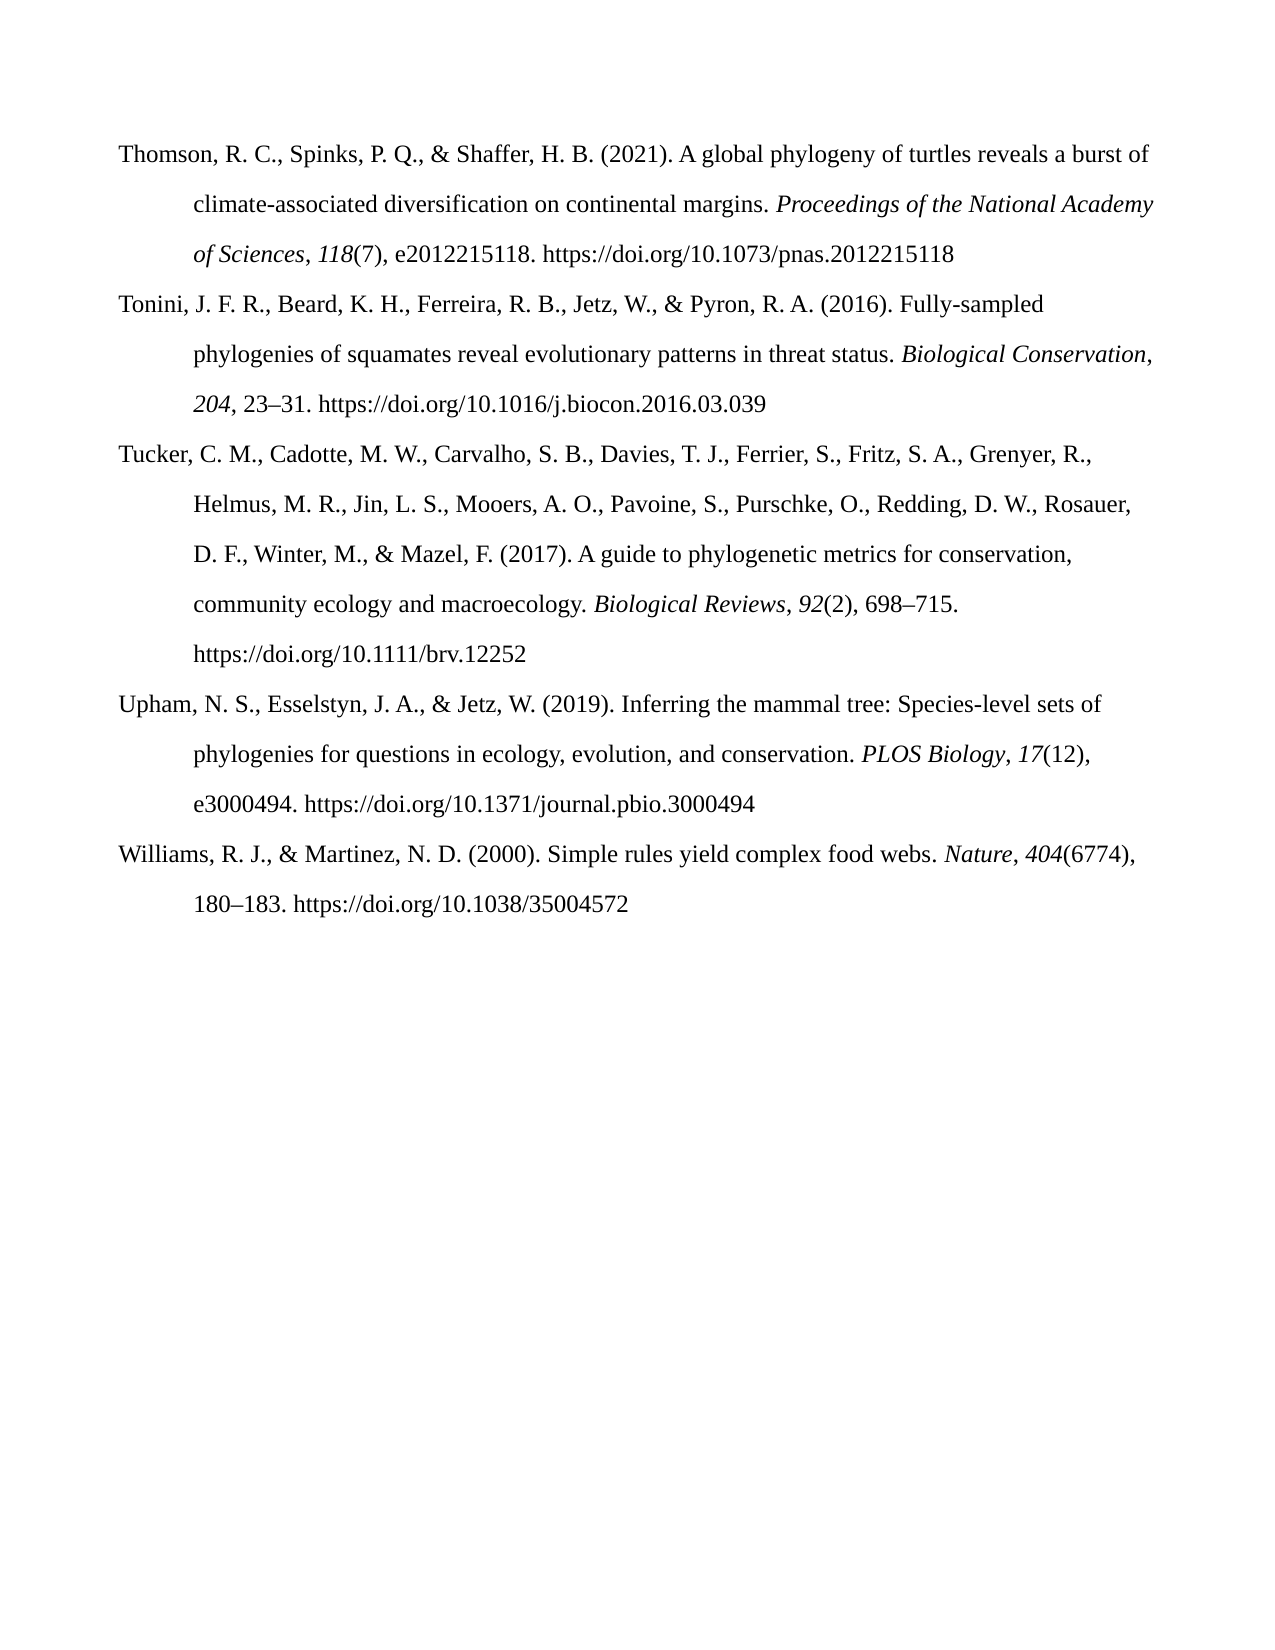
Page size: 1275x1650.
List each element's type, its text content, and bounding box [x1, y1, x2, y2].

text Upham, N. S., Esselstyn, J. A., & Jetz, W. (2019). Inferring the mammal tree: Species-level sets of phylogenies for questions in ecology, evolution, and conservation. PLOS Biology, 17(12), e3000494. https://doi.org/10.1371/journal.pbio.3000494 [118, 668, 1157, 818]
text Tonini, J. F. R., Beard, K. H., Ferreira, R. B., Jetz, W., & Pyron, R. A. (2016). Fully-sampled phylogenies of squamates reveal evolutionary patterns in threat status. Biological Conservation, 204, 23–31. https://doi.org/10.1016/j.biocon.2016.03.039 [118, 268, 1157, 418]
text Tucker, C. M., Cadotte, M. W., Carvalho, S. B., Davies, T. J., Ferrier, S., Fritz, S. A., Grenyer, R., Helmus, M. R., Jin, L. S., Mooers, A. O., Pavoine, S., Purschke, O., Redding, D. W., Rosauer, D. F., Winter, M., & Mazel, F. (2017). A guide to phylogenetic metrics for conservation, community ecology and macroecology. Biological Reviews, 92(2), 698–715. https://doi.org/10.1111/brv.12252 [118, 418, 1157, 668]
text Williams, R. J., & Martinez, N. D. (2000). Simple rules yield complex food webs. Nature, 404(6774), 180–183. https://doi.org/10.1038/35004572 [118, 818, 1157, 918]
text Thomson, R. C., Spinks, P. Q., & Shaffer, H. B. (2021). A global phylogeny of turtles reveals a burst of climate-associated diversification on continental margins. Proceedings of the National Academy of Sciences, 118(7), e2012215118. https://doi.org/10.1073/pnas.2012215118 [118, 118, 1157, 268]
